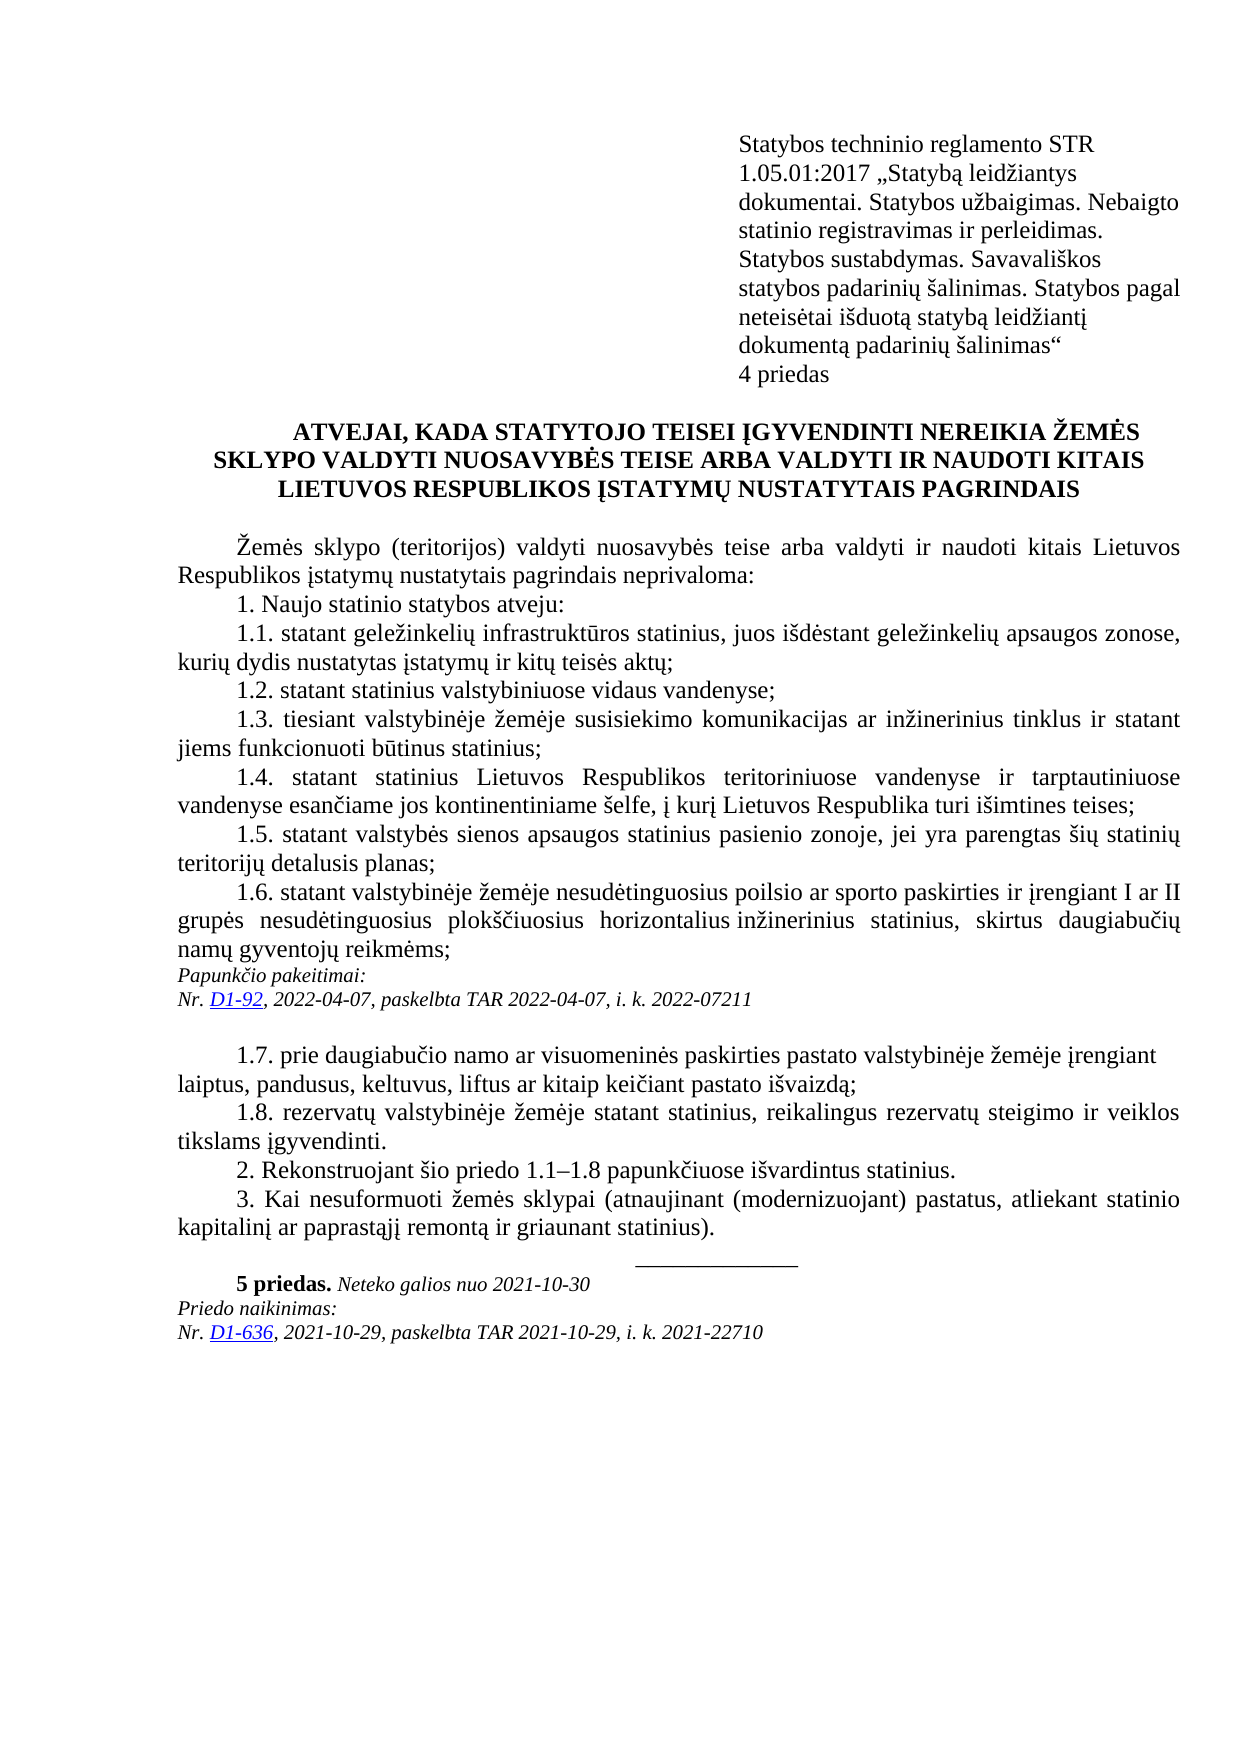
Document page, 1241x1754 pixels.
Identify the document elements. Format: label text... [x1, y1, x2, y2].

text Statybos techninio reglamento STR [738, 129, 1181, 158]
text statybos padarinių šalinimas. Statybos pagal [738, 273, 1181, 302]
text 1.8. rezervatų valstybinėje žemėje statant statinius, reikalingus rezervatų steigimo ir veiklos tikslams įgyvendinti. [177, 1097, 1181, 1155]
text ATVEJAI, KADA STATYTOJO TEISEI ĮGYVENDINTI NEREIKIA ŽEMĖS SKLYPO VALDYTI NUOSAVYBĖS TEISE ARBA VALDYTI IR NAUDOTI KITAIS LIETUVOS RESPUBLIKOS ĮSTATYMŲ NUSTATYTAIS PAGRINDAIS [177, 417, 1181, 503]
text 4 priedas [738, 359, 1181, 388]
text 1.2. statant statinius valstybiniuose vidaus vandenyse; [177, 676, 1181, 704]
text statinio registravimas ir perleidimas. [738, 216, 1181, 244]
text Priedo naikinimas: [177, 1296, 1181, 1320]
text Nr. D1-636, 2021-10-29, paskelbta TAR 2021-10-29, i. k. 2021-22710 [177, 1320, 1181, 1344]
text dokumentą padarinių šalinimas“ [738, 331, 1181, 359]
text 1.7. prie daugiabučio namo ar visuomeninės paskirties pastato valstybinėje žemėje įrengiant laiptus, pandusus, keltuvus, liftus ar kitaip keičiant pastato išvaizdą; [177, 1040, 1181, 1097]
text 3. Kai nesuformuoti žemės sklypai (atnaujinant (modernizuojant) pastatus, atliekant statinio kapitalinį ar paprastąjį remontą ir griaunant statinius). [177, 1184, 1181, 1241]
text 1.5. statant valstybės sienos apsaugos statinius pasienio zonoje, jei yra parengtas šių statinių teritorijų detalusis planas; [177, 819, 1181, 877]
text 1.1. statant geležinkelių infrastruktūros statinius, juos išdėstant geležinkelių apsaugos zonose, kurių dydis nustatytas įstatymų ir kitų teisės aktų; [177, 618, 1181, 676]
text Papunkčio pakeitimai: [177, 963, 1181, 987]
text neteisėtai išduotą statybą leidžiantį [738, 302, 1181, 331]
text 5 priedas. Neteko galios nuo 2021-10-30 [177, 1270, 1181, 1296]
text _____________ [177, 1241, 1181, 1270]
text 1.05.01:2017 „Statybą leidžiantys [738, 158, 1181, 187]
text 1.6. statant valstybinėje žemėje nesudėtinguosius poilsio ar sporto paskirties ir įrengiant I ar II grupės nesudėtinguosius plokščiuosius horizontalius inžinerinius statinius, skirtus daugiabučių namų gyventojų reikmėms; [177, 877, 1181, 963]
text 2. Rekonstruojant šio priedo 1.1–1.8 papunkčiuose išvardintus statinius. [177, 1155, 1181, 1184]
text dokumentai. Statybos užbaigimas. Nebaigto [738, 187, 1181, 216]
text 1.4. statant statinius Lietuvos Respublikos teritoriniuose vandenyse ir tarptautiniuose vandenyse esančiame jos kontinentiniame šelfe, į kurį Lietuvos Respublika turi išimtines teises; [177, 762, 1181, 819]
text 1. Naujo statinio statybos atveju: [177, 589, 1181, 618]
text Žemės sklypo (teritorijos) valdyti nuosavybės teise arba valdyti ir naudoti kitais Lietuvos Respublikos įstatymų nustatytais pagrindais neprivaloma: [177, 532, 1181, 589]
text 1.3. tiesiant valstybinėje žemėje susisiekimo komunikacijas ar inžinerinius tinklus ir statant jiems funkcionuoti būtinus statinius; [177, 704, 1181, 762]
text Nr. D1-92, 2022-04-07, paskelbta TAR 2022-04-07, i. k. 2022-07211 [177, 987, 1181, 1011]
text Statybos sustabdymas. Savavališkos [738, 244, 1181, 273]
